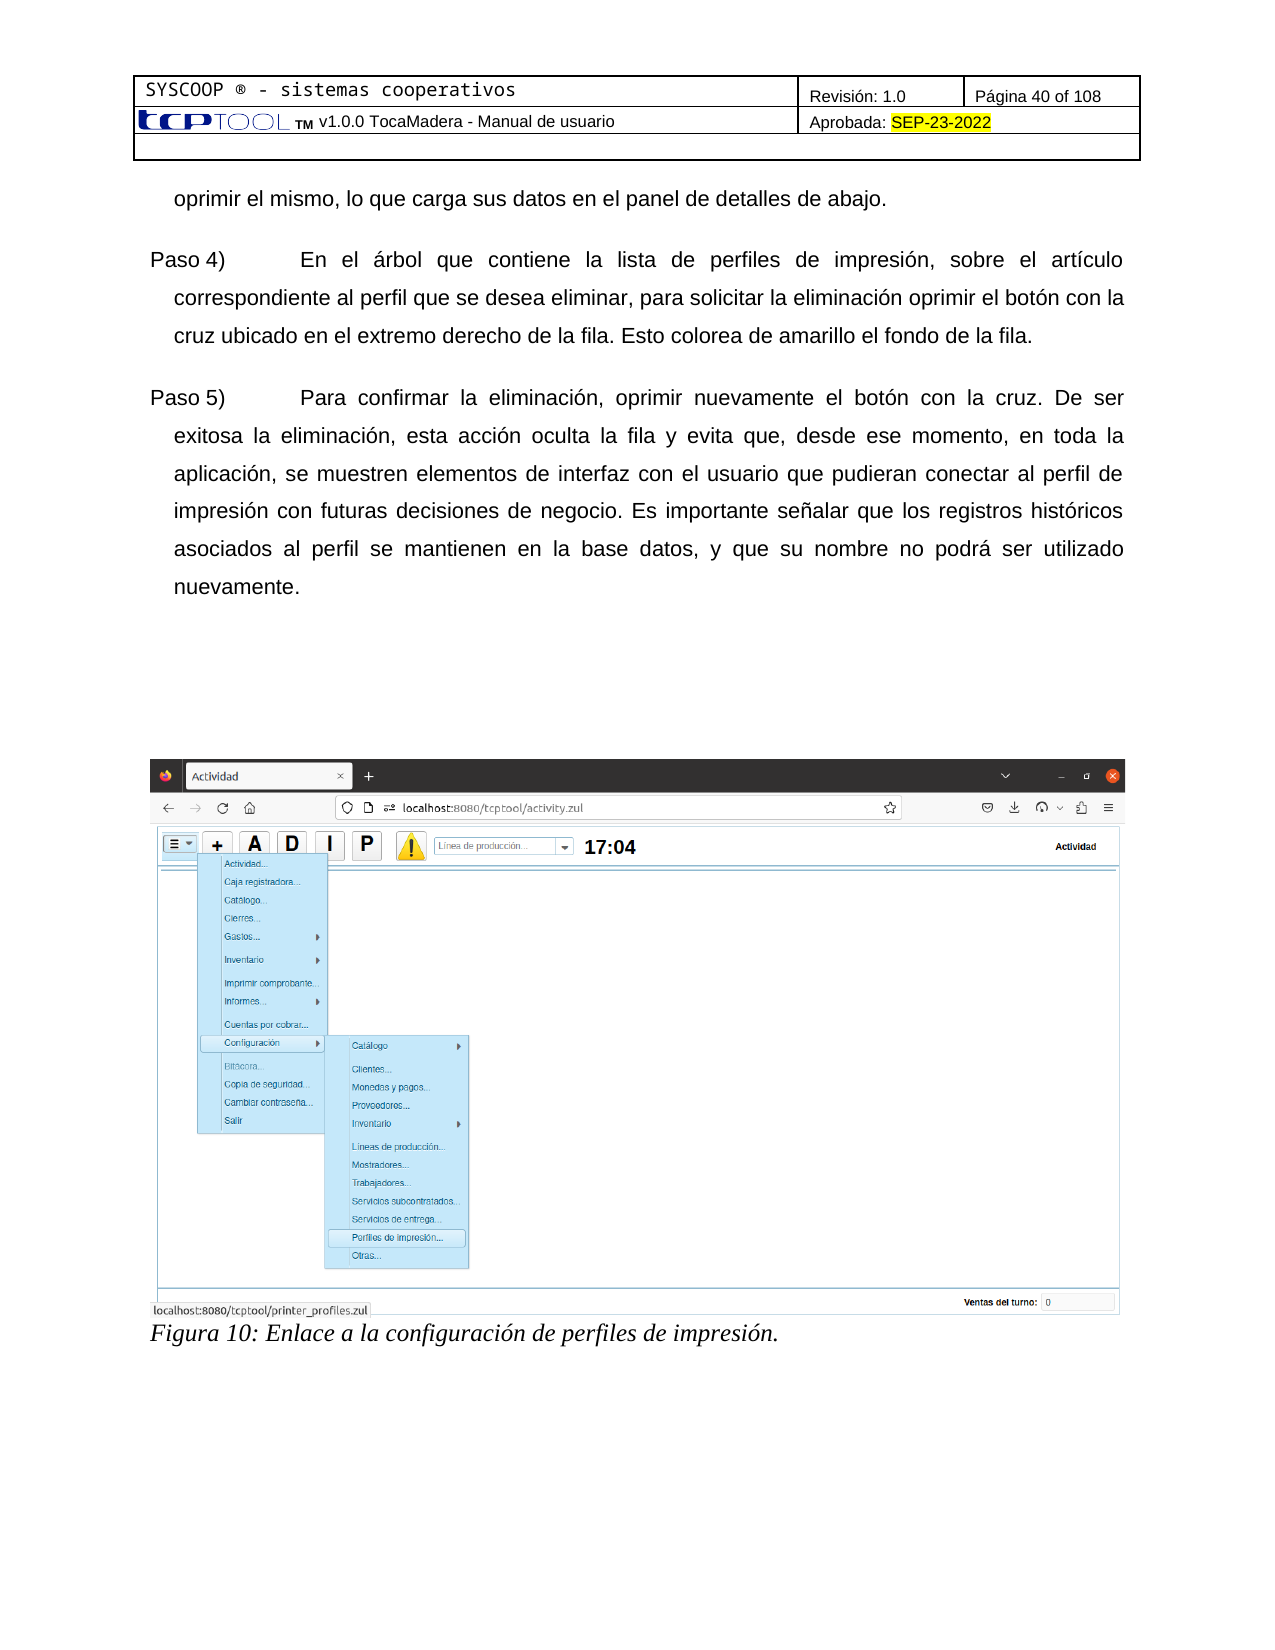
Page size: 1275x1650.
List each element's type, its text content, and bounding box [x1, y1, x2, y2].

picture [150, 759, 1125, 1318]
list Para confirmar la eliminación, oprimir nuevamente el botón con la cruz. De ser exitosa la eliminación, esta acción oculta la fila y evita que, desde ese momento, en toda la aplicación, se muestren elementos de interfaz con el usuario que pudieran conectar al perfil de impresión con futuras decisiones de negocio. Es importante señalar que los registros históricos asociados al perfil se mantienen en la base datos, y que su nombre no podrá ser utilizado nuevamente. [150, 385, 1125, 599]
list oprimir el mismo, lo que carga sus datos en el panel de detalles de abajo. [150, 186, 1125, 211]
text Figura 10: Enlace a la configuración de perfiles de impresión. [150, 1318, 1125, 1347]
list En el árbol que contiene la lista de perfiles de impresión, sobre el artículo correspondiente al perfil que se desea eliminar, para solicitar la eliminación oprimir el botón con la cruz ubicado en el extremo derecho de la fila. Esto colorea de amarillo el fondo de la fila. [150, 247, 1125, 348]
picture [138, 110, 290, 130]
